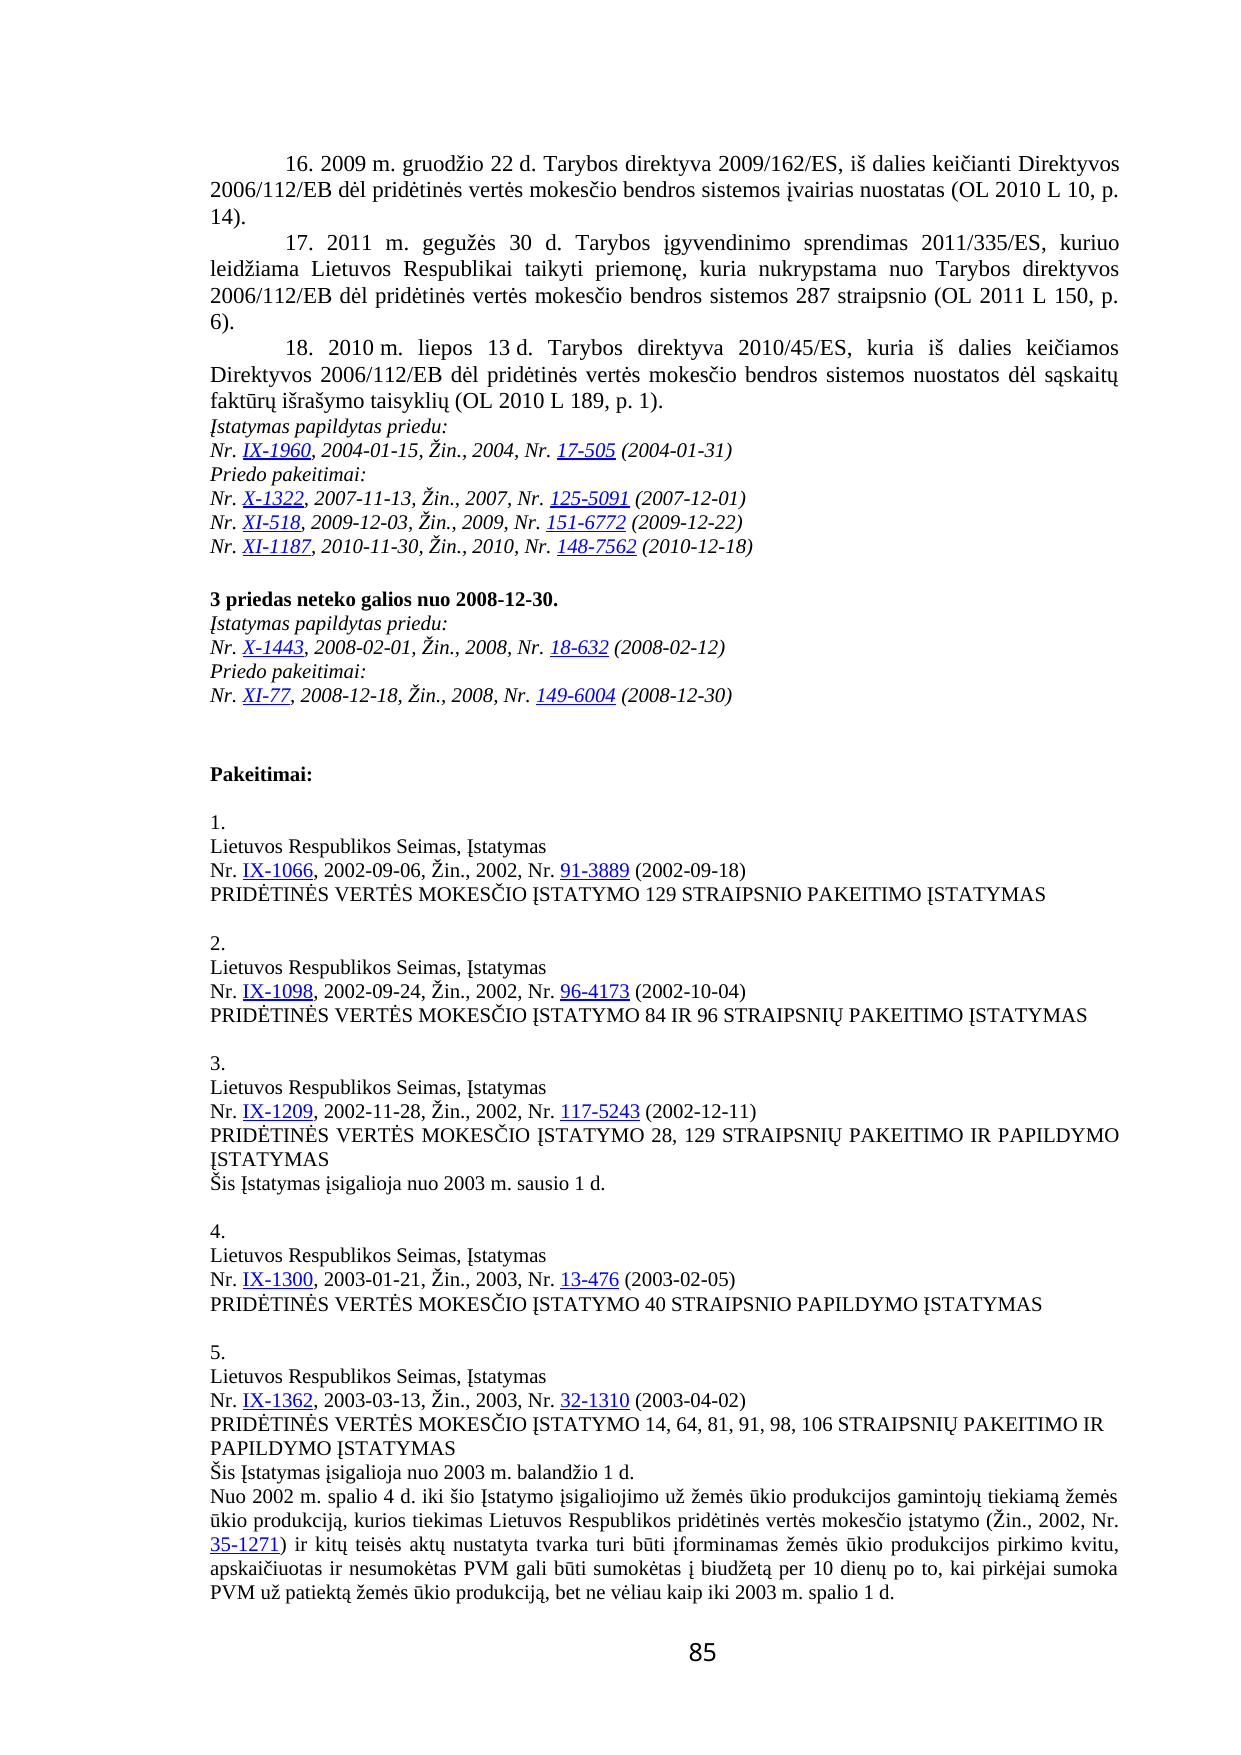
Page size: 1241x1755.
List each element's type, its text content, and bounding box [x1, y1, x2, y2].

text Įstatymas papildytas priedu: [210, 413, 1120, 438]
text Nr. XI-1187, 2010-11-30, Žin., 2010, Nr. 148-7562 (2010-12-18) [210, 534, 1120, 558]
text 5. [210, 1339, 1120, 1364]
text PRIDĖTINĖS VERTĖS MOKESČIO ĮSTATYMO 28, 129 STRAIPSNIŲ PAKEITIMO IR PAPILDYMO ĮSTATYMAS [210, 1123, 1120, 1171]
text Nr. IX-1362, 2003-03-13, Žin., 2003, Nr. 32-1310 (2003-04-02) [210, 1388, 1120, 1412]
text Nr. XI-518, 2009-12-03, Žin., 2009, Nr. 151-6772 (2009-12-22) [210, 510, 1120, 534]
text Nr. IX-1960, 2004-01-15, Žin., 2004, Nr. 17-505 (2004-01-31) [210, 438, 1120, 462]
text PRIDĖTINĖS VERTĖS MOKESČIO ĮSTATYMO 129 STRAIPSNIO PAKEITIMO ĮSTATYMAS [210, 882, 1120, 906]
text Lietuvos Respublikos Seimas, Įstatymas [210, 1075, 1120, 1099]
text 3 priedas neteko galios nuo 2008-12-30. [210, 587, 1120, 611]
text PRIDĖTINĖS VERTĖS MOKESČIO ĮSTATYMO 14, 64, 81, 91, 98, 106 STRAIPSNIŲ PAKEITIMO IR PAPILDYMO ĮSTATYMAS [210, 1412, 1120, 1460]
text Lietuvos Respublikos Seimas, Įstatymas [210, 1243, 1120, 1267]
text Priedo pakeitimai: [210, 462, 1120, 486]
text Nr. IX-1209, 2002-11-28, Žin., 2002, Nr. 117-5243 (2002-12-11) [210, 1099, 1120, 1123]
text Lietuvos Respublikos Seimas, Įstatymas [210, 1364, 1120, 1388]
text PRIDĖTINĖS VERTĖS MOKESČIO ĮSTATYMO 84 IR 96 STRAIPSNIŲ PAKEITIMO ĮSTATYMAS [210, 1003, 1120, 1027]
text Lietuvos Respublikos Seimas, Įstatymas [210, 954, 1120, 979]
text Nr. XI-77, 2008-12-18, Žin., 2008, Nr. 149-6004 (2008-12-30) [210, 683, 1120, 707]
text Šis Įstatymas įsigalioja nuo 2003 m. balandžio 1 d. [210, 1460, 1120, 1484]
text Nuo 2002 m. spalio 4 d. iki šio Įstatymo įsigaliojimo už žemės ūkio produkcijos gamintojų tiekiamą žemės ūkio produkciją, kurios tiekimas Lietuvos Respublikos pridėtinės vertės mokesčio įstatymo (Žin., 2002, Nr. 35-1271) ir kitų teisės aktų nustatyta tvarka turi būti įforminamas žemės ūkio produkcijos pirkimo kvitu, apskaičiuotas ir nesumokėtas PVM gali būti sumokėtas į biudžetą per 10 dienų po to, kai pirkėjai sumoka PVM už patiektą žemės ūkio produkciją, bet ne vėliau kaip iki 2003 m. spalio 1 d. [210, 1484, 1120, 1604]
text Įstatymas papildytas priedu: [210, 611, 1120, 635]
text Nr. X-1443, 2008-02-01, Žin., 2008, Nr. 18-632 (2008-02-12) [210, 635, 1120, 659]
text Šis Įstatymas įsigalioja nuo 2003 m. sausio 1 d. [210, 1171, 1120, 1195]
text 1. [210, 810, 1120, 834]
text 2. [210, 931, 1120, 954]
text Nr. IX-1300, 2003-01-21, Žin., 2003, Nr. 13-476 (2003-02-05) [210, 1267, 1120, 1291]
text Pakeitimai: [210, 762, 1120, 786]
text 18. 2010 m. liepos 13 d. Tarybos direktyva 2010/45/ES, kuria iš dalies keičiamos Direktyvos 2006/112/EB dėl pridėtinės vertės mokesčio bendros sistemos nuostatos dėl sąskaitų faktūrų išrašymo taisyklių (OL 2010 L 189, p. 1). [210, 334, 1120, 413]
text Nr. IX-1098, 2002-09-24, Žin., 2002, Nr. 96-4173 (2002-10-04) [210, 979, 1120, 1003]
text Nr. X-1322, 2007-11-13, Žin., 2007, Nr. 125-5091 (2007-12-01) [210, 486, 1120, 510]
text 4. [210, 1219, 1120, 1243]
text Priedo pakeitimai: [210, 659, 1120, 683]
text Lietuvos Respublikos Seimas, Įstatymas [210, 834, 1120, 858]
text 16. 2009 m. gruodžio 22 d. Tarybos direktyva 2009/162/ES, iš dalies keičianti Direktyvos 2006/112/EB dėl pridėtinės vertės mokesčio bendros sistemos įvairias nuostatas (OL 2010 L 10, p. 14). [210, 150, 1120, 229]
text 17. 2011 m. gegužės 30 d. Tarybos įgyvendinimo sprendimas 2011/335/ES, kuriuo leidžiama Lietuvos Respublikai taikyti priemonę, kuria nukrypstama nuo Tarybos direktyvos 2006/112/EB dėl pridėtinės vertės mokesčio bendros sistemos 287 straipsnio (OL 2011 L 150, p. 6). [210, 229, 1120, 334]
text 3. [210, 1051, 1120, 1075]
text Nr. IX-1066, 2002-09-06, Žin., 2002, Nr. 91-3889 (2002-09-18) [210, 858, 1120, 882]
text PRIDĖTINĖS VERTĖS MOKESČIO ĮSTATYMO 40 STRAIPSNIO PAPILDYMO ĮSTATYMAS [210, 1291, 1120, 1316]
